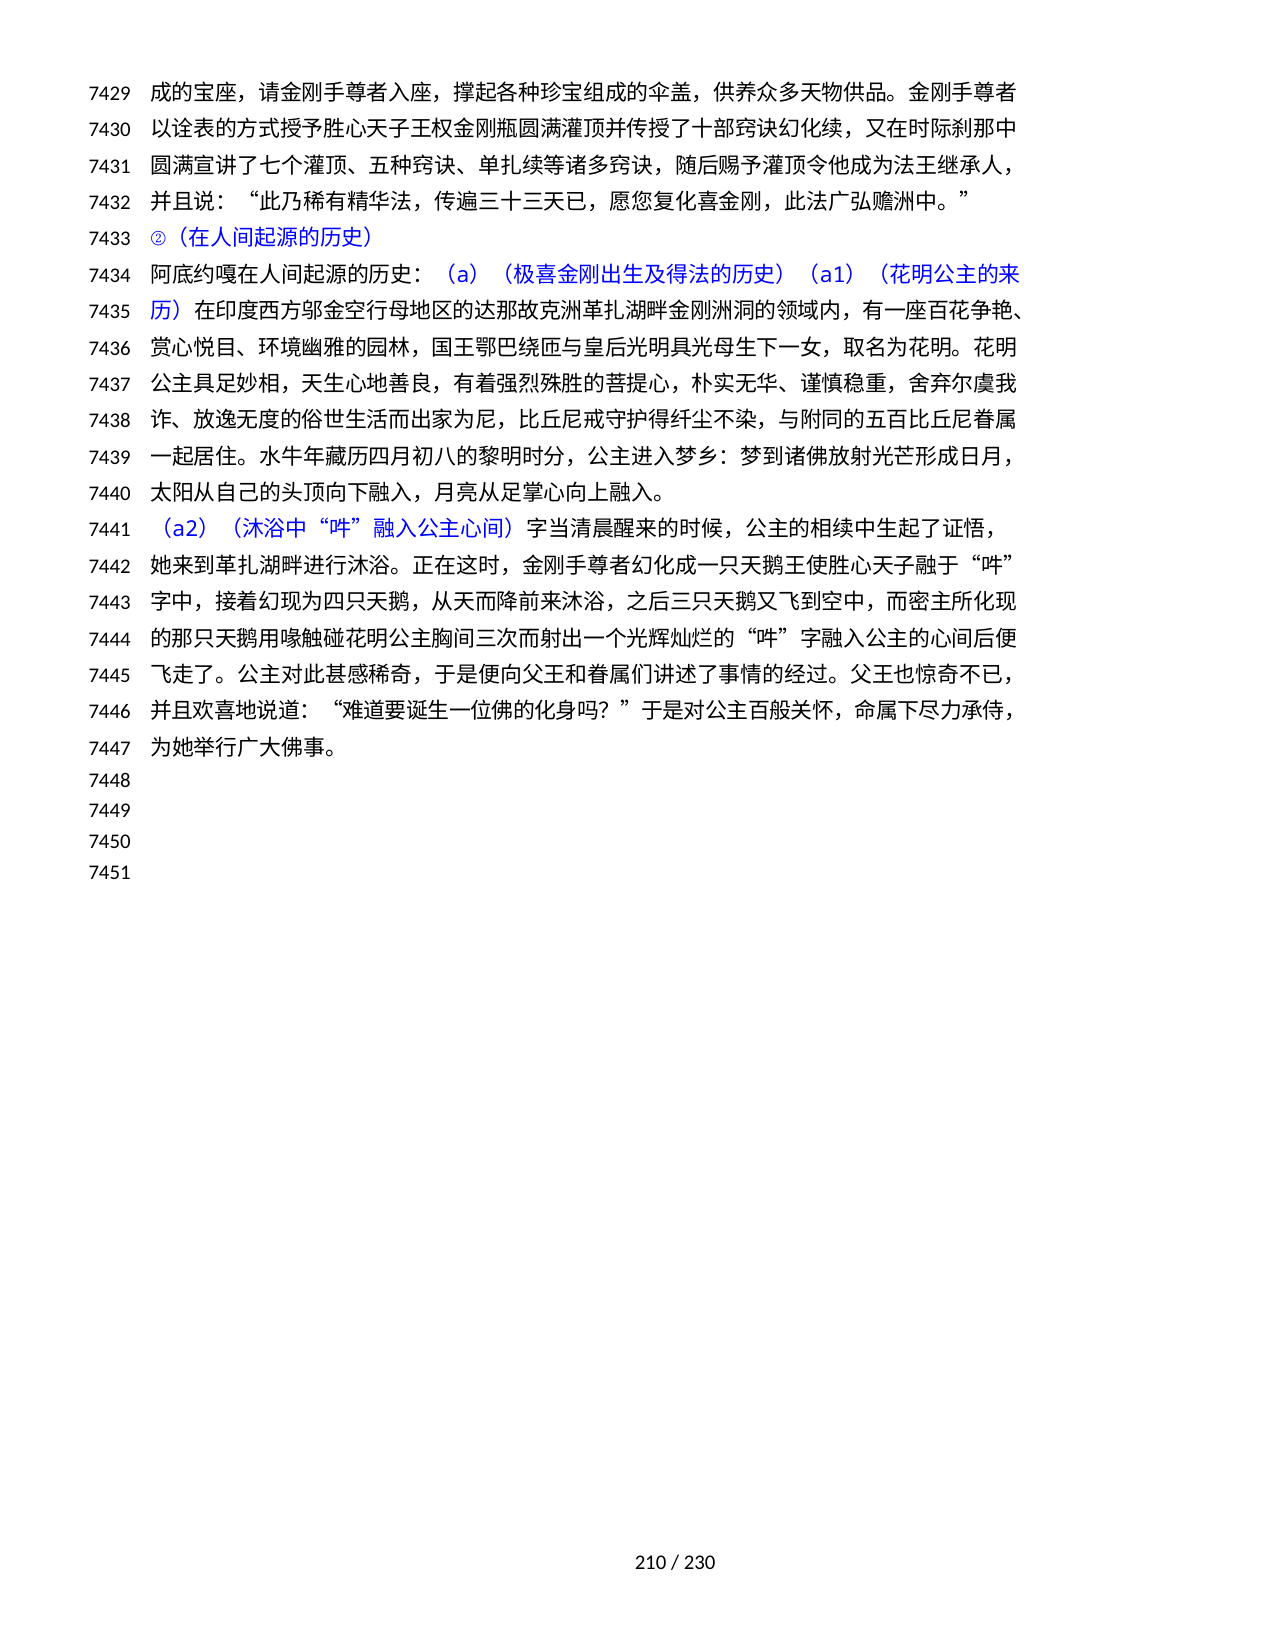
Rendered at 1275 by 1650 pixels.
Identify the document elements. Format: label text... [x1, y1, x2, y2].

text 的那只天鹅用喙触碰花明公主胸间三次而射出一个光辉灿烂的“吽”字融入公主的心间后便 [150, 621, 1200, 652]
text 飞走了。公主对此甚感稀奇，于是便向父王和眷属们讲述了事情的经过。父王也惊奇不已， [150, 657, 1200, 689]
text 以诠表的方式授予胜心天子王权金刚瓶圆满灌顶并传授了十部窍诀幻化续，又在时际刹那中 [150, 111, 1200, 143]
text 诈、放逸无度的俗世生活而出家为尼，比丘尼戒守护得纤尘不染，与附同的五百比丘尼眷属 [150, 402, 1200, 434]
text 她来到革扎湖畔进行沐浴。正在这时，金刚手尊者幻化成一只天鹅王使胜心天子融于“吽” [150, 548, 1200, 579]
text 成的宝座，请金刚手尊者入座，撑起各种珍宝组成的伞盖，供养众多天物供品。金刚手尊者 [150, 75, 1200, 107]
text 阿底约嘎在人间起源的历史：（a）（极喜金刚出生及得法的历史）（a1）（花明公主的来 [150, 257, 1200, 289]
text 一起居住。水牛年藏历四月初八的黎明时分，公主进入梦乡：梦到诸佛放射光芒形成日月， [150, 439, 1200, 470]
text ②（在人间起源的历史） [150, 220, 1200, 252]
text 并且欢喜地说道：“难道要诞生一位佛的化身吗？”于是对公主百般关怀，命属下尽力承侍， [150, 693, 1200, 725]
text （a2）（沐浴中“吽”融入公主心间）字当清晨醒来的时候，公主的相续中生起了证悟， [150, 511, 1200, 543]
text 太阳从自己的头顶向下融入，月亮从足掌心向上融入。 [150, 475, 1200, 507]
text 历）在印度西方邬金空行母地区的达那故克洲革扎湖畔金刚洲洞的领域内，有一座百花争艳、 [150, 293, 1200, 325]
text 赏心悦目、环境幽雅的园林，国王鄂巴绕匝与皇后光明具光母生下一女，取名为花明。花明 [150, 330, 1200, 361]
text 并且说：“此乃稀有精华法，传遍三十三天已，愿您复化喜金刚，此法广弘赡洲中。” [150, 184, 1200, 216]
text 公主具足妙相，天生心地善良，有着强烈殊胜的菩提心，朴实无华、谨慎稳重，舍弃尔虞我 [150, 366, 1200, 398]
text 为她举行广大佛事。 [150, 730, 1200, 761]
text 字中，接着幻现为四只天鹅，从天而降前来沐浴，之后三只天鹅又飞到空中，而密主所化现 [150, 584, 1200, 616]
text 圆满宣讲了七个灌顶、五种窍诀、单扎续等诸多窍诀，随后赐予灌顶令他成为法王继承人， [150, 148, 1200, 179]
